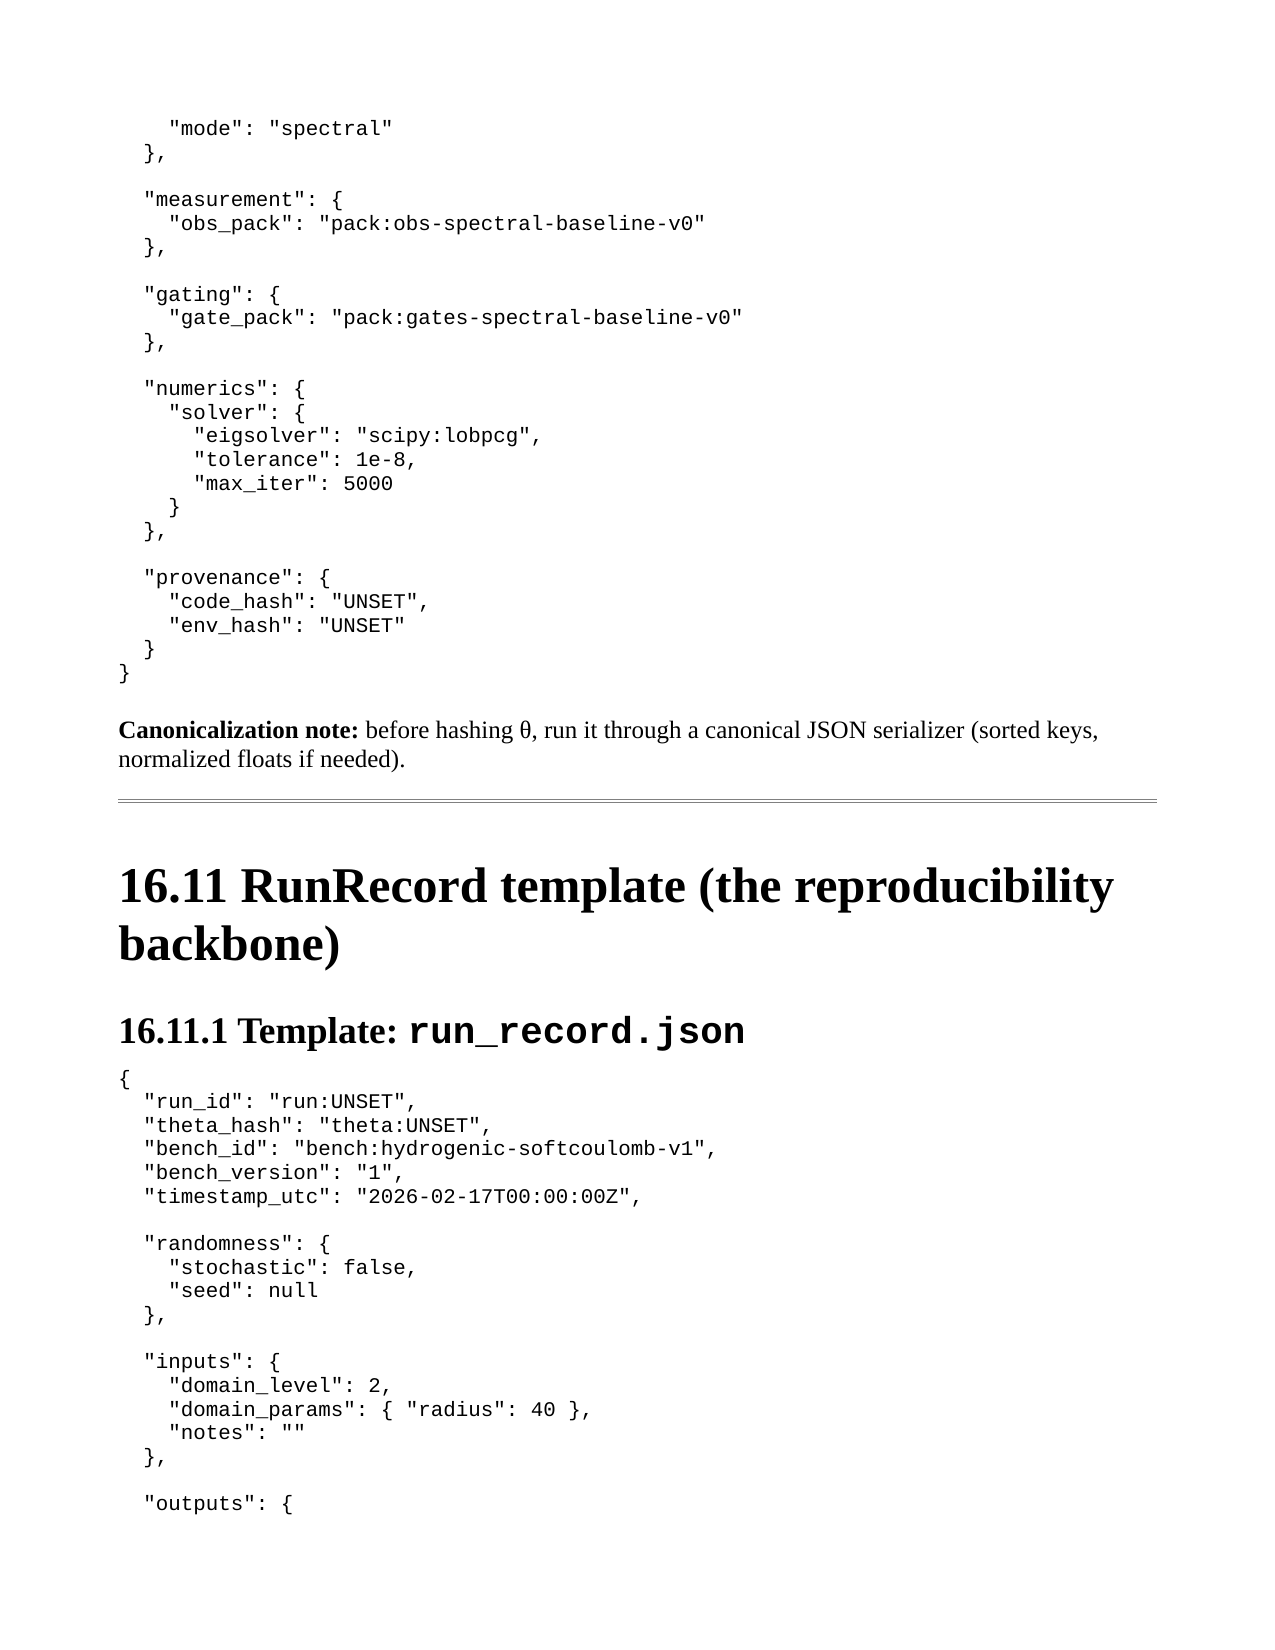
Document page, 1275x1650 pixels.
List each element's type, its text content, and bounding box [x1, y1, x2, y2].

text "outputs": { [118, 1493, 1157, 1517]
text }, [118, 1446, 1157, 1469]
text "obs_pack": "pack:obs-spectral-baseline-v0" [118, 213, 1157, 236]
text "domain_level": 2, [118, 1375, 1157, 1398]
subtitle 16.11 RunRecord template (the reproducibility backbone) [118, 856, 1157, 971]
text "solver": { [118, 402, 1157, 426]
text }, [118, 520, 1157, 544]
text } [118, 662, 1157, 686]
text "run_id": "run:UNSET", [118, 1091, 1157, 1115]
text "bench_version": "1", [118, 1162, 1157, 1186]
text "seed": null [118, 1280, 1157, 1304]
text "eigsolver": "scipy:lobpcg", [118, 426, 1157, 449]
text "provenance": { [118, 567, 1157, 591]
text "theta_hash": "theta:UNSET", [118, 1115, 1157, 1138]
text "stochastic": false, [118, 1257, 1157, 1280]
text Canonicalization note: before hashing θ, run it through a canonical JSON serializer (sorted keys, normalized floats if needed). [118, 715, 1157, 773]
text }, [118, 142, 1157, 165]
text "max_iter": 5000 [118, 473, 1157, 496]
text "bench_id": "bench:hydrogenic-softcoulomb-v1", [118, 1138, 1157, 1162]
text "mode": "spectral" [118, 118, 1157, 142]
text "gating": { [118, 284, 1157, 307]
text "tolerance": 1e-8, [118, 449, 1157, 473]
text } [118, 638, 1157, 662]
text "timestamp_utc": "2026-02-17T00:00:00Z", [118, 1186, 1157, 1209]
text "gate_pack": "pack:gates-spectral-baseline-v0" [118, 307, 1157, 331]
text "domain_params": { "radius": 40 }, [118, 1398, 1157, 1422]
text "notes": "" [118, 1422, 1157, 1446]
subtitle 16.11.1 Template: run_record.json [118, 1009, 1157, 1055]
text "randomness": { [118, 1233, 1157, 1257]
text }, [118, 1304, 1157, 1328]
text "measurement": { [118, 189, 1157, 213]
text } [118, 496, 1157, 520]
text "inputs": { [118, 1351, 1157, 1375]
text }, [118, 331, 1157, 354]
text "env_hash": "UNSET" [118, 615, 1157, 638]
text }, [118, 236, 1157, 260]
text "numerics": { [118, 378, 1157, 402]
text "code_hash": "UNSET", [118, 591, 1157, 615]
text { [118, 1067, 1157, 1091]
